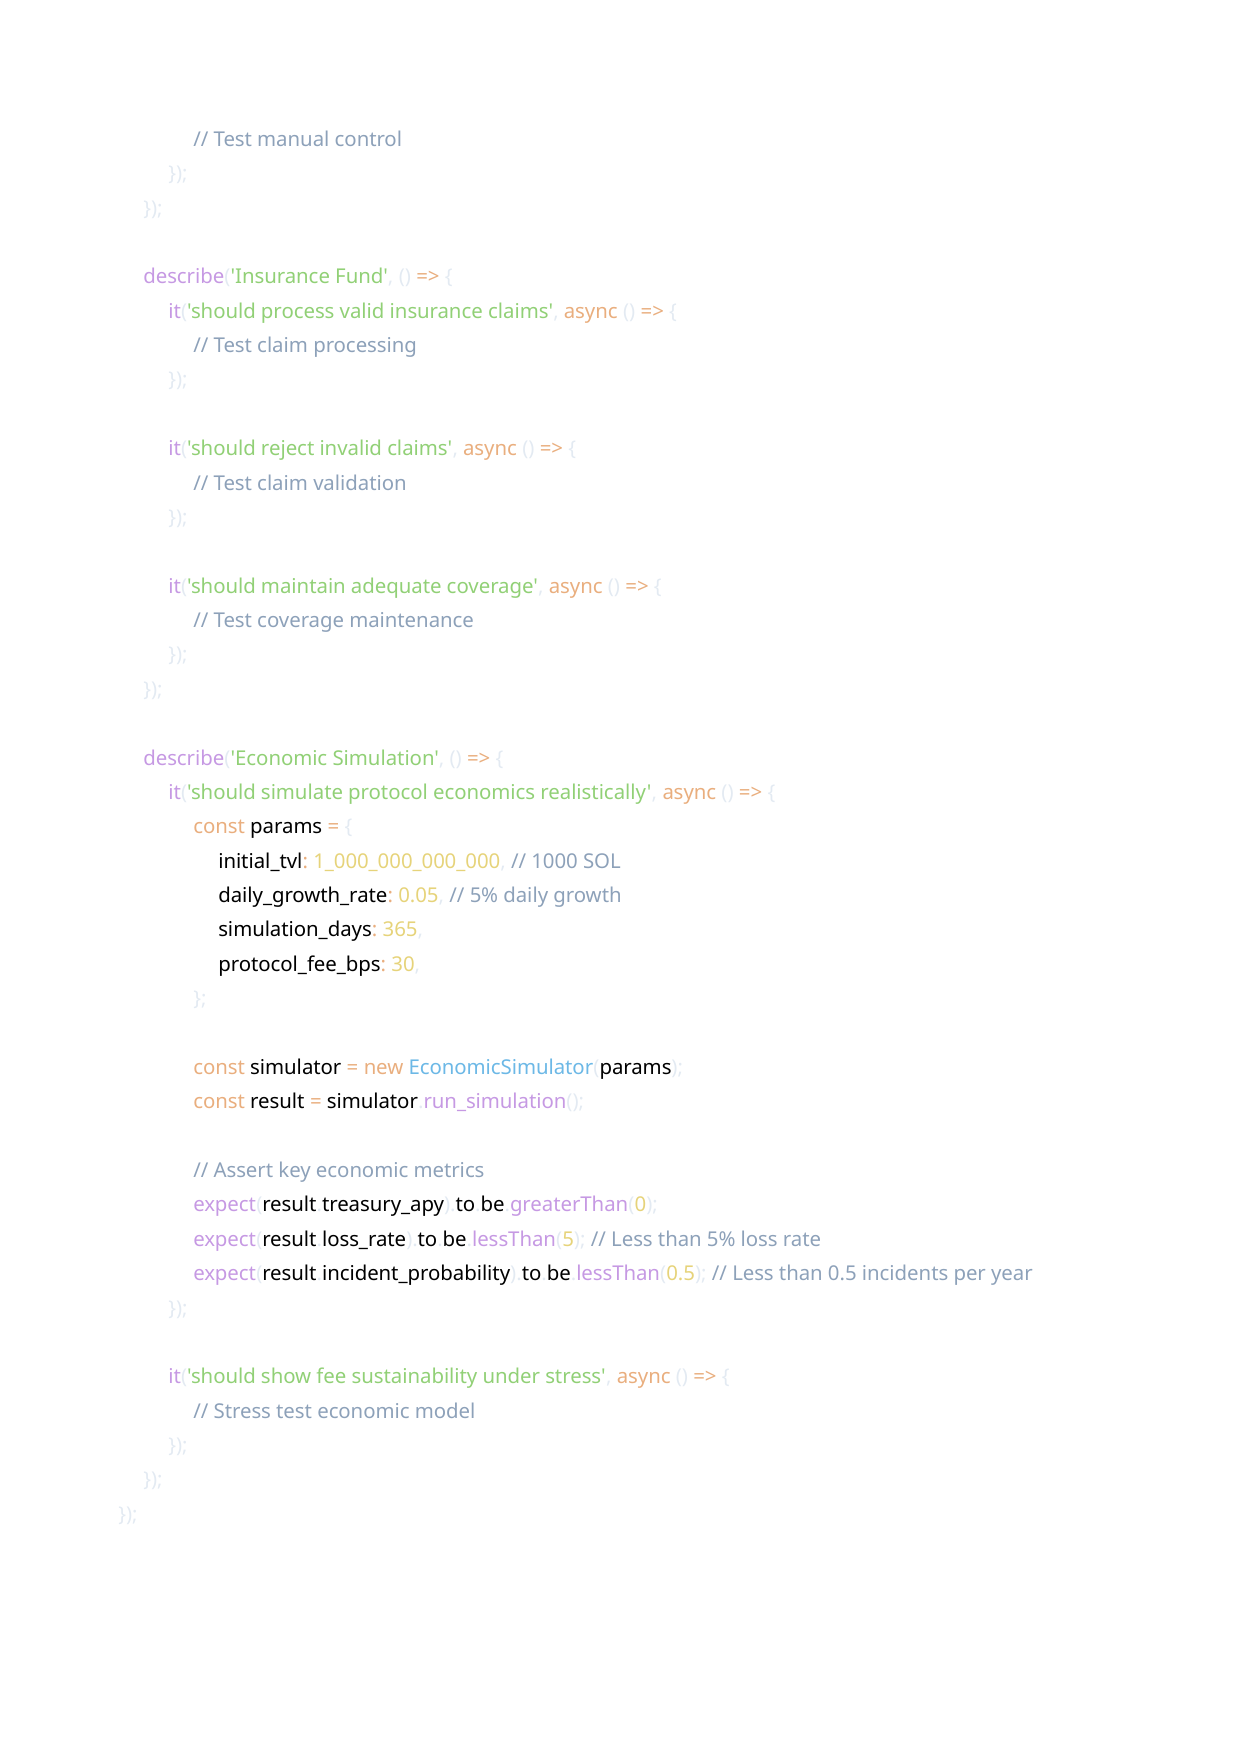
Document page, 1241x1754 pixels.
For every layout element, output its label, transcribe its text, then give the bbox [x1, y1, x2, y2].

text // Test coverage maintenance [118, 599, 1122, 634]
text it('should show fee sustainability under stress', async () => { [118, 1356, 1122, 1390]
text expect(result.loss_rate).to.be.lessThan(5); // Less than 5% loss rate [118, 1218, 1122, 1252]
text describe('Economic Simulation', () => { [118, 737, 1122, 771]
text daily_growth_rate: 0.05, // 5% daily growth [118, 874, 1122, 909]
text }); [118, 634, 1122, 668]
text const params = { [118, 806, 1122, 840]
text const result = simulator.run_simulation(); [118, 1081, 1122, 1115]
text const simulator = new EconomicSimulator(params); [118, 1046, 1122, 1081]
text }); [118, 1459, 1122, 1493]
text }); [118, 1424, 1122, 1459]
text expect(result.treasury_apy).to.be.greaterThan(0); [118, 1184, 1122, 1218]
text // Test manual control [118, 118, 1122, 152]
text protocol_fee_bps: 30, [118, 943, 1122, 977]
text // Stress test economic model [118, 1390, 1122, 1424]
text }; [118, 977, 1122, 1012]
text }); [118, 359, 1122, 393]
text simulation_days: 365, [118, 909, 1122, 943]
text }); [118, 1493, 1122, 1527]
text }); [118, 496, 1122, 531]
text expect(result.incident_probability).to.be.lessThan(0.5); // Less than 0.5 incidents per year [118, 1252, 1122, 1287]
text }); [118, 1287, 1122, 1321]
text it('should reject invalid claims', async () => { [118, 427, 1122, 462]
text }); [118, 152, 1122, 187]
text // Test claim processing [118, 324, 1122, 359]
text initial_tvl: 1_000_000_000_000, // 1000 SOL [118, 840, 1122, 874]
text }); [118, 187, 1122, 221]
text it('should simulate protocol economics realistically', async () => { [118, 771, 1122, 806]
text }); [118, 668, 1122, 702]
text // Test claim validation [118, 462, 1122, 496]
text it('should maintain adequate coverage', async () => { [118, 565, 1122, 599]
text describe('Insurance Fund', () => { [118, 256, 1122, 290]
text it('should process valid insurance claims', async () => { [118, 290, 1122, 324]
text // Assert key economic metrics [118, 1149, 1122, 1184]
